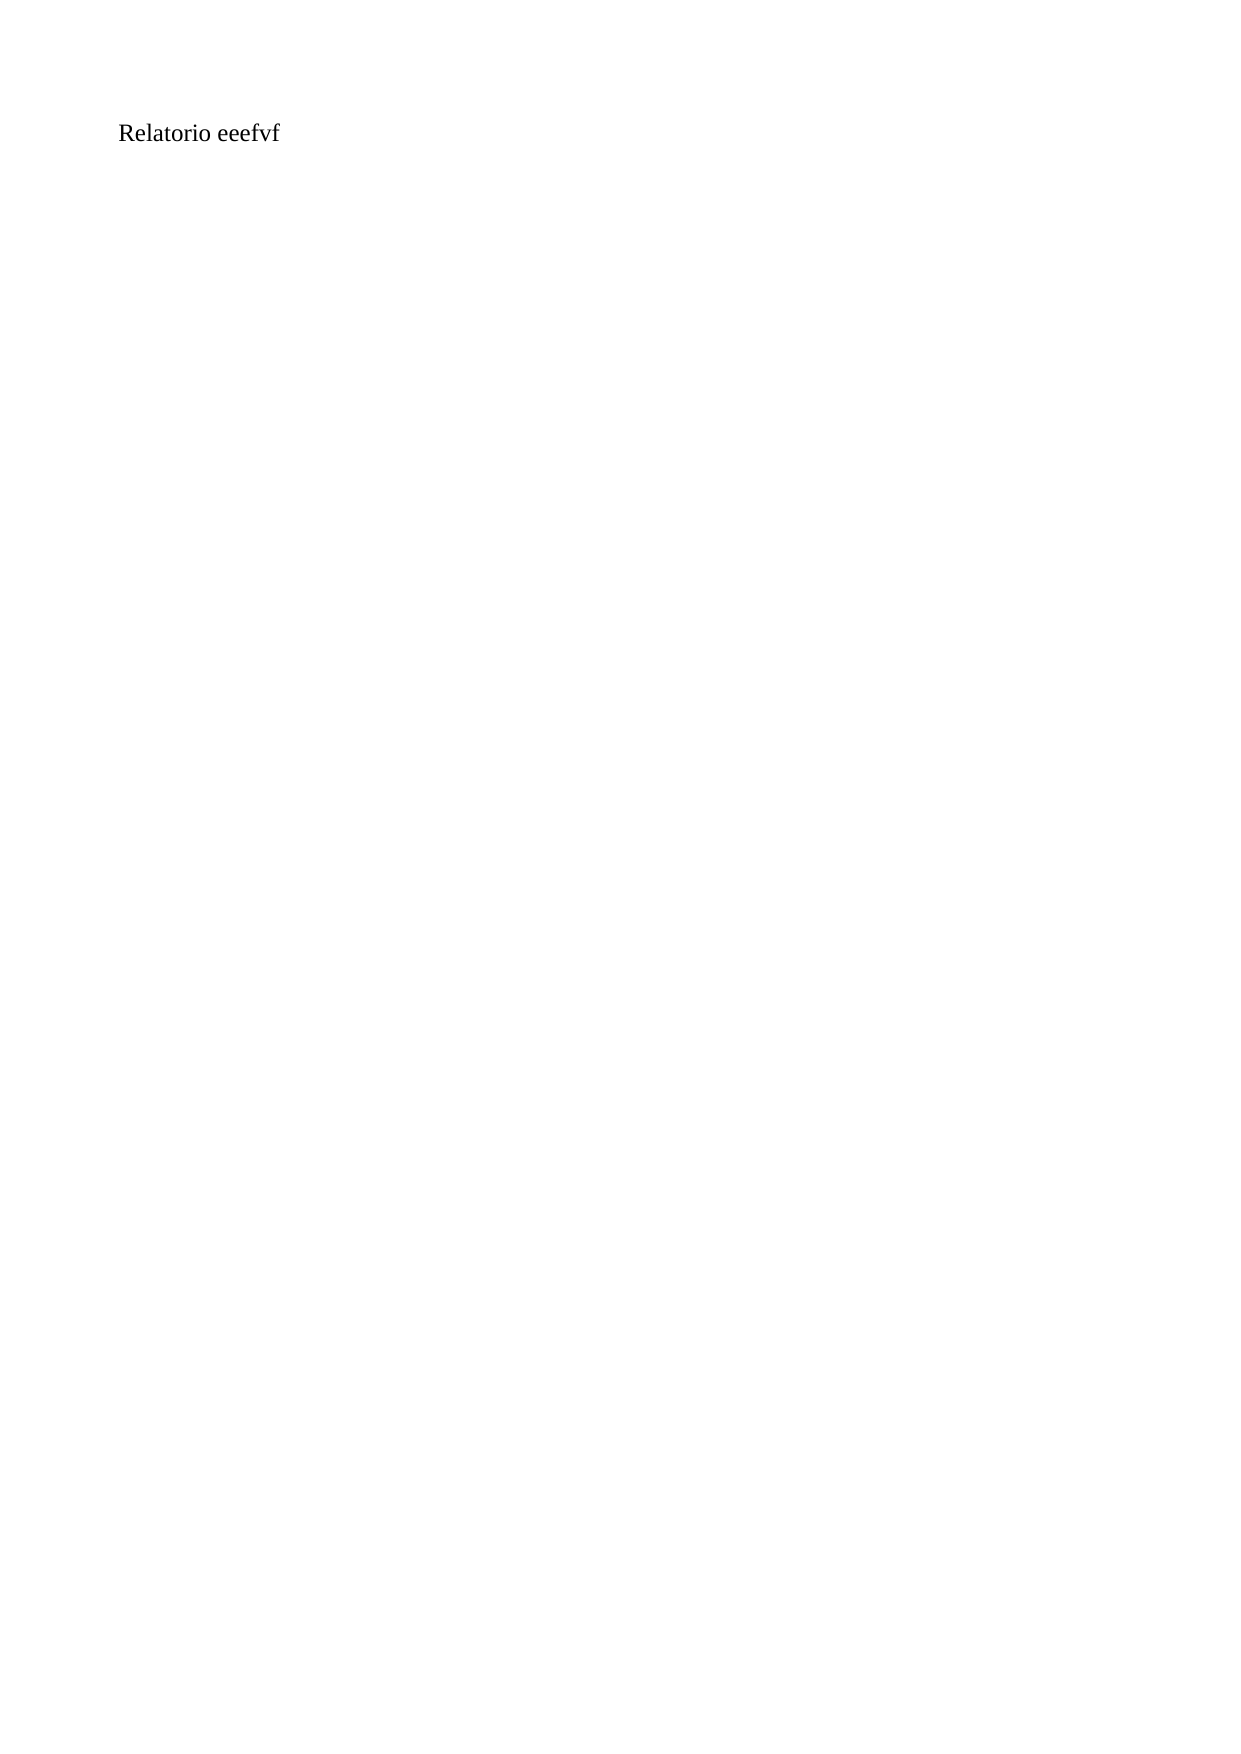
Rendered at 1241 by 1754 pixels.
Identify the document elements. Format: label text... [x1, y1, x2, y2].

text Relatorio eeefvf [118, 118, 1122, 147]
